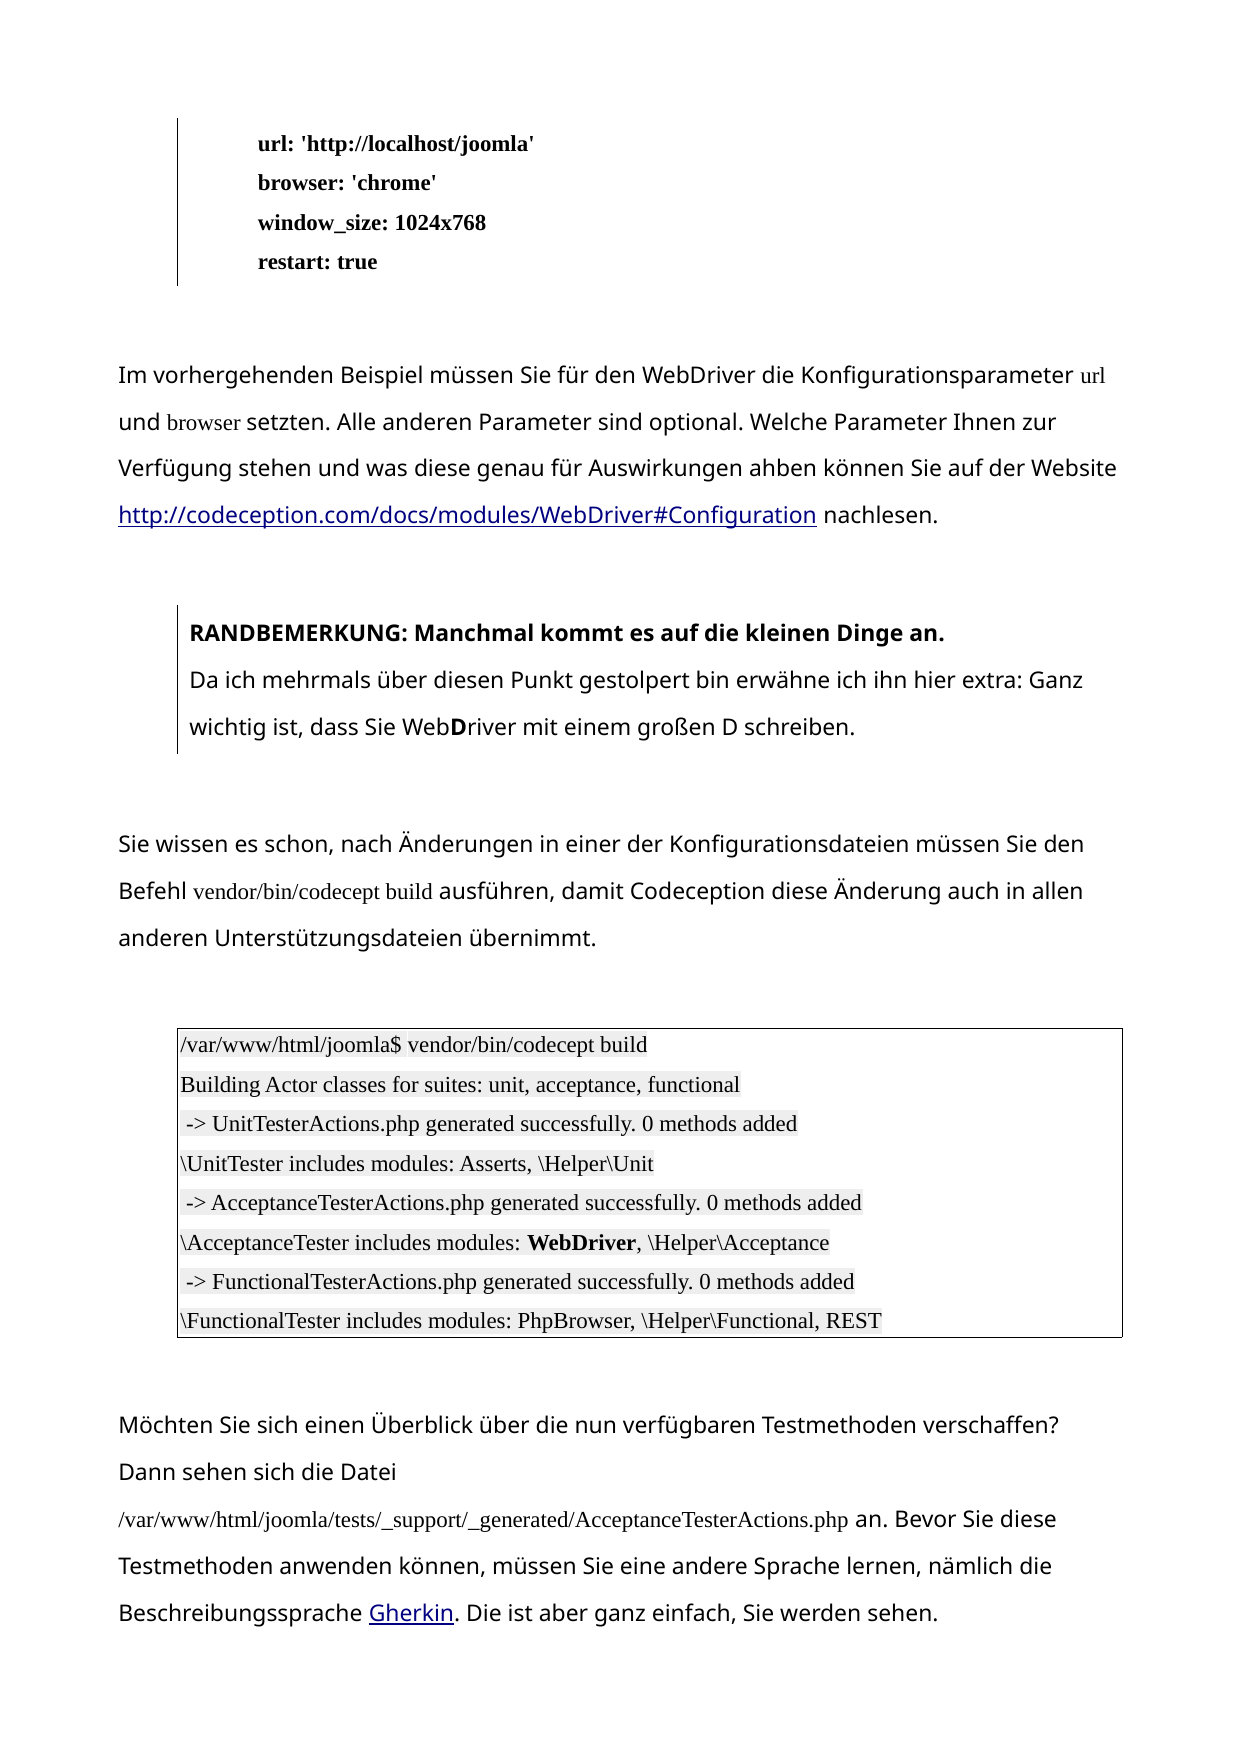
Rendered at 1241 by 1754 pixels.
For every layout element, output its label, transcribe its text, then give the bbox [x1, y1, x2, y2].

text Möchten Sie sich einen Überblick über die nun verfügbaren Testmethoden verschaffen? Dann sehen sich die Datei /var/www/html/joomla/tests/_support/_generated/AcceptanceTesterActions.php an. Bevor Sie diese Testmethoden anwenden können, müssen Sie eine andere Sprache lernen, nämlich die Beschreibungssprache Gherkin. Die ist aber ganz einfach, Sie werden sehen. [118, 1409, 1122, 1628]
text Im vorhergehenden Beispiel müssen Sie für den WebDriver die Konfigurationsparameter url und browser setzten. Alle anderen Parameter sind optional. Welche Parameter Ihnen zur Verfügung stehen und was diese genau für Auswirkungen ahben können Sie auf der Website http://codeception.com/docs/modules/WebDriver#Configuration nachlesen. [118, 359, 1122, 531]
text url: 'http://localhost/joomla' browser: 'chrome' window_size: 1024x768 restart: true [178, 118, 1122, 286]
text Sie wissen es schon, nach Änderungen in einer der Konfigurationsdateien müssen Sie den Befehl vendor/bin/codecept build ausführen, damit Codeception diese Änderung auch in allen anderen Unterstützungsdateien übernimmt. [118, 828, 1122, 953]
text RANDBEMERKUNG: Manchmal kommt es auf die kleinen Dinge an. Da ich mehrmals über diesen Punkt gestolpert bin erwähne ich ihn hier extra: Ganz wichtig ist, dass Sie WebDriver mit einem großen D schreiben. [178, 605, 1122, 754]
text /var/www/html/joomla$ vendor/bin/codecept build Building Actor classes for suites: unit, acceptance, functional -> UnitTesterActions.php generated successfully. 0 methods added \UnitTester includes modules: Asserts, \Helper\Unit -> AcceptanceTesterActions.php generated successfully. 0 methods added \AcceptanceTester includes modules: WebDriver, \Helper\Acceptance -> FunctionalTesterActions.php generated successfully. 0 methods added \FunctionalTester includes modules: PhpBrowser, \Helper\Functional, REST [178, 1029, 1122, 1337]
